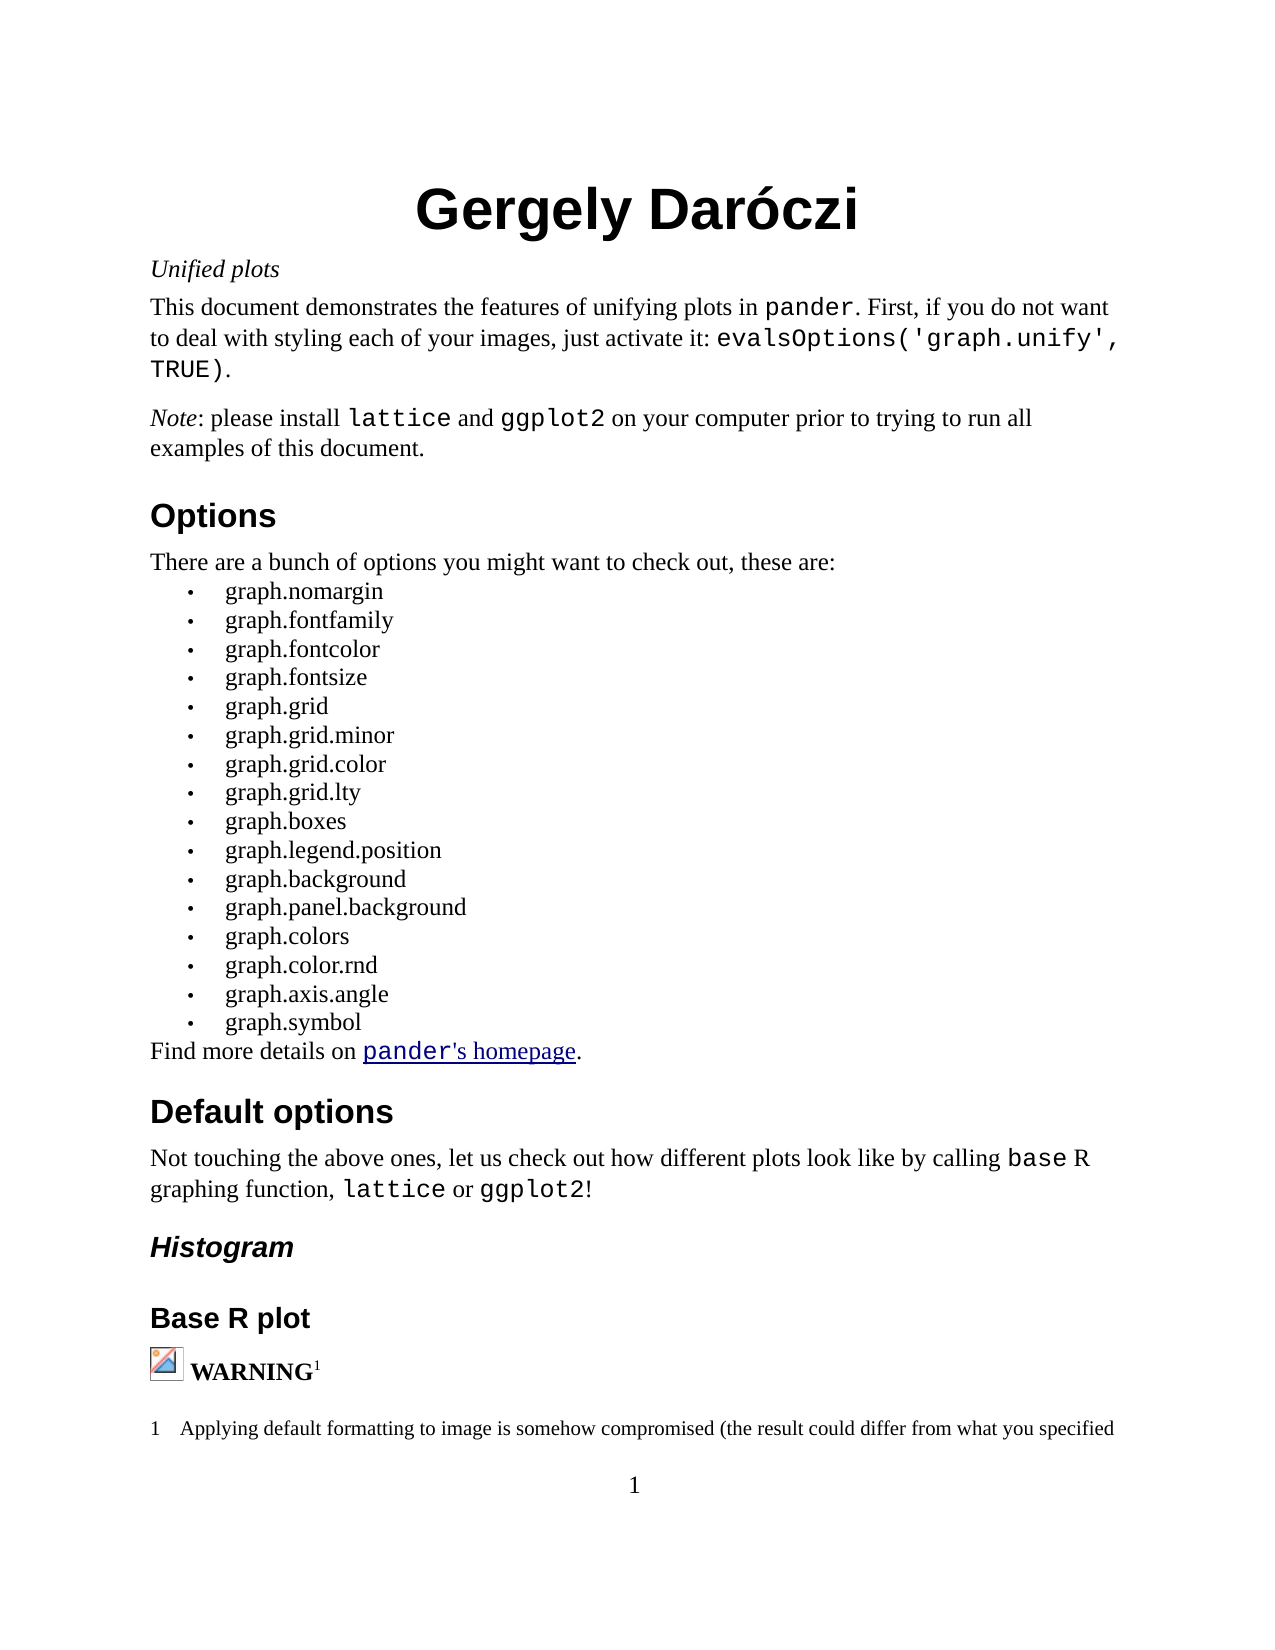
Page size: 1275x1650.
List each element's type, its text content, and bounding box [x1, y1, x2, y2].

text Find more details on pander's homepage. [150, 1036, 1125, 1067]
list graph.fontcolor [187, 634, 1125, 662]
text Unified plots [150, 254, 1125, 283]
text Applying default formatting to image is somehow compromised (the result could differ from what you specified [150, 1416, 1125, 1440]
list graph.color.rnd [187, 950, 1125, 979]
text This document demonstrates the features of unifying plots in pander. First, if you do not want to deal with styling each of your images, just activate it: evalsOptions('graph.unify', TRUE). [150, 292, 1125, 385]
text WARNING [150, 1347, 1125, 1386]
list graph.symbol [187, 1007, 1125, 1036]
subtitle Default options [150, 1092, 1125, 1131]
title Gergely Daróczi [150, 175, 1125, 242]
text There are a bunch of options you might want to check out, these are: [150, 547, 1125, 576]
list graph.nomargin [187, 576, 1125, 605]
text Note: please install lattice and ggplot2 on your computer prior to trying to run all examples of this document. [150, 403, 1125, 462]
list graph.panel.background [187, 892, 1125, 921]
list graph.boxes [187, 806, 1125, 835]
list graph.fontfamily [187, 605, 1125, 634]
text Not touching the above ones, let us check out how different plots look like by calling base R graphing function, lattice or ggplot2! [150, 1143, 1125, 1205]
list graph.fontsize [187, 662, 1125, 691]
list graph.grid.lty [187, 777, 1125, 806]
subtitle Histogram [150, 1230, 1125, 1263]
list graph.grid [187, 691, 1125, 720]
subtitle Options [150, 496, 1125, 535]
list graph.legend.position [187, 835, 1125, 864]
list graph.axis.angle [187, 979, 1125, 1007]
list graph.background [187, 864, 1125, 892]
subtitle Base R plot [150, 1301, 1125, 1334]
list graph.grid.color [187, 749, 1125, 777]
list graph.colors [187, 921, 1125, 950]
list graph.grid.minor [187, 720, 1125, 749]
